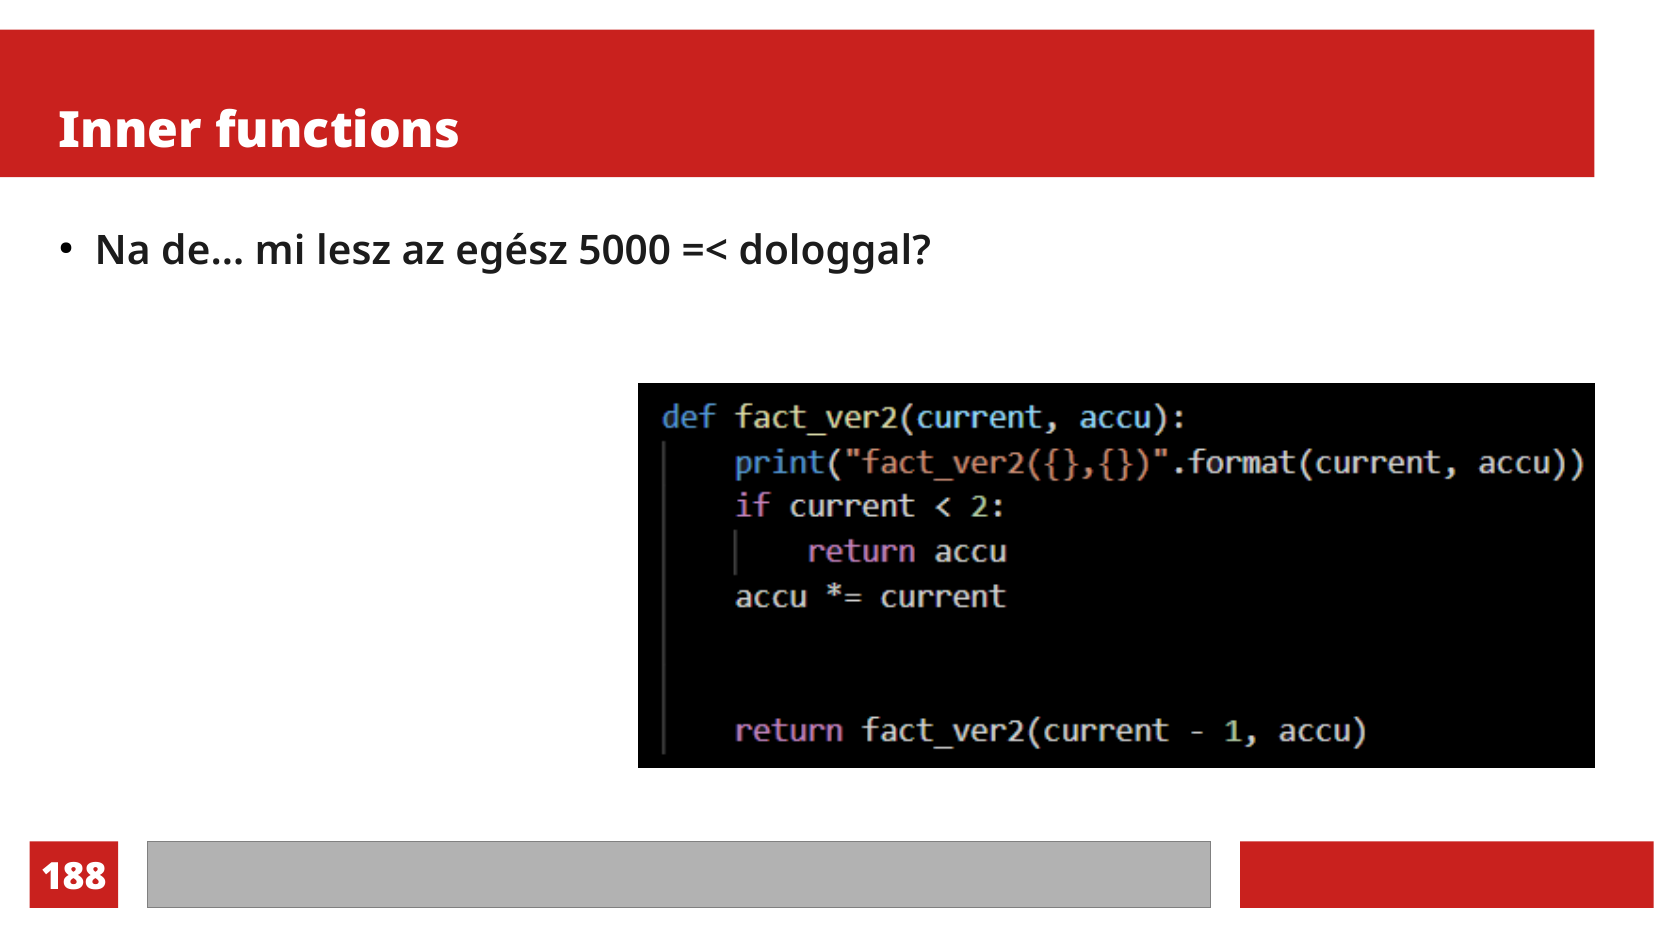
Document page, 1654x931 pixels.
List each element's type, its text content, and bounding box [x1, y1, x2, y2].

picture [638, 383, 1595, 768]
list Na de… mi lesz az egész 5000 =< dologgal? [59, 221, 1565, 739]
title Inner functions [59, 44, 1595, 163]
